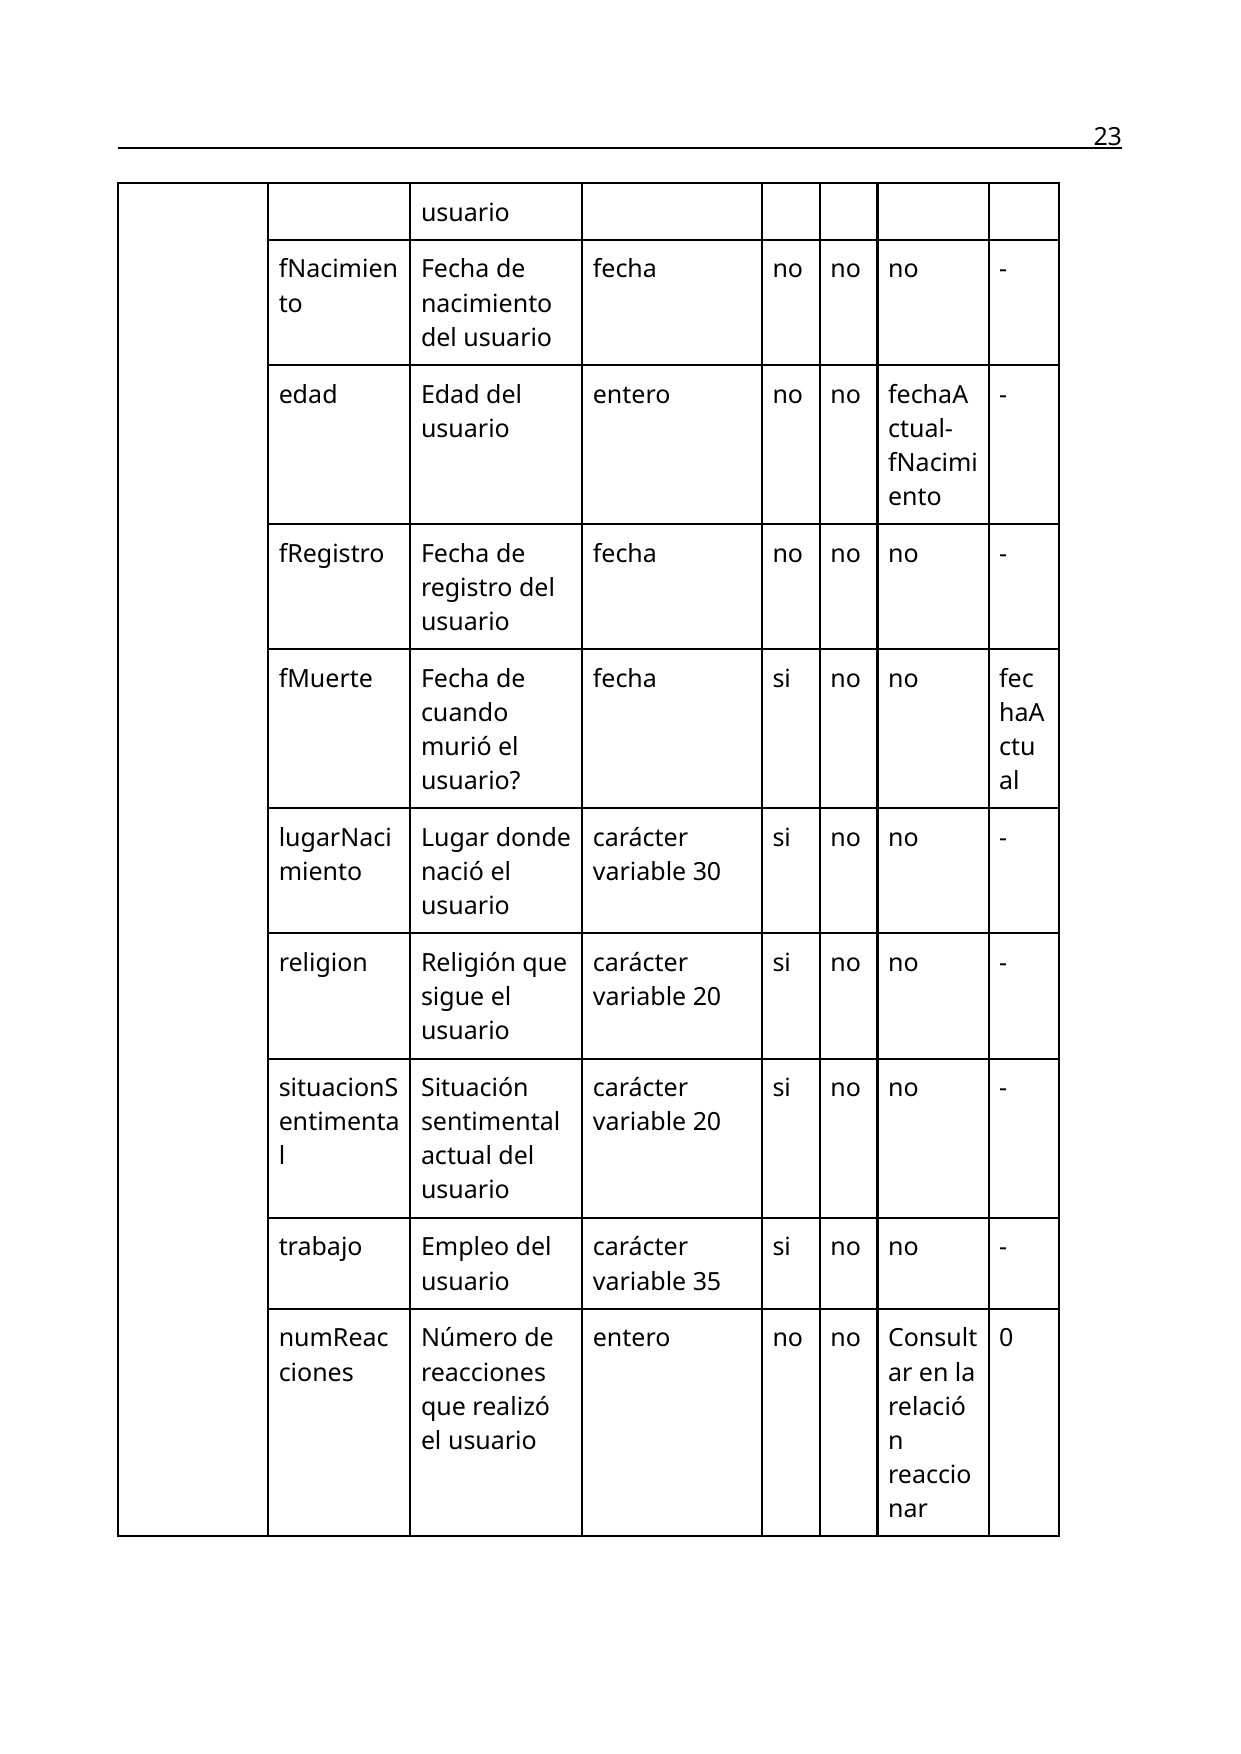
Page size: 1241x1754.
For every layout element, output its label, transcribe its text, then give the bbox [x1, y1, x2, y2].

table_cell - [990, 1219, 1058, 1308]
table_cell [763, 184, 819, 239]
table_cell - [990, 525, 1058, 648]
table_cell - [990, 934, 1058, 1057]
table_cell no [879, 525, 988, 648]
table_cell fRegistro [269, 525, 409, 648]
table_cell [821, 184, 876, 239]
table_cell no [821, 809, 876, 932]
table_cell no [763, 241, 819, 364]
table_cell fecha [583, 650, 761, 807]
table_cell si [763, 809, 819, 932]
table_cell lugarNacimiento [269, 809, 409, 932]
table_cell no [879, 241, 988, 364]
table_cell si [763, 650, 819, 807]
table_cell carácter variable 20 [583, 1060, 761, 1217]
table_cell no [821, 366, 876, 523]
table_cell trabajo [269, 1219, 409, 1308]
table_cell Situación sentimental actual del usuario [411, 1060, 581, 1217]
table_cell no [763, 1310, 819, 1535]
table_cell fecha [583, 525, 761, 648]
table_cell - [990, 241, 1058, 364]
table_cell - [990, 1060, 1058, 1217]
table_cell no [821, 1219, 876, 1308]
table_cell no [763, 366, 819, 523]
table_cell no [763, 525, 819, 648]
table_cell [583, 184, 761, 239]
table_cell carácter variable 35 [583, 1219, 761, 1308]
table_cell no [879, 1060, 988, 1217]
table_cell religion [269, 934, 409, 1057]
table_cell no [821, 1060, 876, 1217]
table_cell no [879, 1219, 988, 1308]
table_cell usuario [411, 184, 581, 239]
table_cell Número de reacciones que realizó el usuario [411, 1310, 581, 1535]
table_cell no [879, 650, 988, 807]
table_cell fecha [583, 241, 761, 364]
table_cell no [879, 934, 988, 1057]
table_cell 0 [990, 1310, 1058, 1535]
table_cell - [990, 366, 1058, 523]
table_cell Fecha de registro del usuario [411, 525, 581, 648]
table_cell no [821, 241, 876, 364]
table_cell fNacimiento [269, 241, 409, 364]
table_cell [879, 184, 988, 239]
table_cell Consultar en la relación reaccionar [879, 1310, 988, 1535]
table_cell si [763, 1219, 819, 1308]
table_cell fMuerte [269, 650, 409, 807]
table_cell fechaActual-fNacimiento [879, 366, 988, 523]
table_cell Lugar donde nació el usuario [411, 809, 581, 932]
table_cell - [990, 184, 1058, 239]
table_cell Religión que sigue el usuario [411, 934, 581, 1057]
table_cell [119, 184, 267, 1535]
table_cell no [821, 525, 876, 648]
table_cell edad [269, 366, 409, 523]
table_cell entero [583, 1310, 761, 1535]
table_cell no [821, 650, 876, 807]
table_cell no [821, 934, 876, 1057]
table_cell entero [583, 366, 761, 523]
table_cell situacionSentimental [269, 1060, 409, 1217]
table_cell carácter variable 30 [583, 809, 761, 932]
table_cell si [763, 1060, 819, 1217]
table_cell Empleo del usuario [411, 1219, 581, 1308]
table_cell no [821, 1310, 876, 1535]
table_cell fechaActual [990, 650, 1058, 807]
table_cell - [990, 809, 1058, 932]
table_cell numReacciones [269, 1310, 409, 1535]
table_cell Fecha de nacimiento del usuario [411, 241, 581, 364]
table_cell [269, 184, 409, 239]
table_cell carácter variable 20 [583, 934, 761, 1057]
table_cell Edad del usuario [411, 366, 581, 523]
table_cell si [763, 934, 819, 1057]
table_cell no [879, 809, 988, 932]
table_cell Fecha de cuando murió el usuario? [411, 650, 581, 807]
